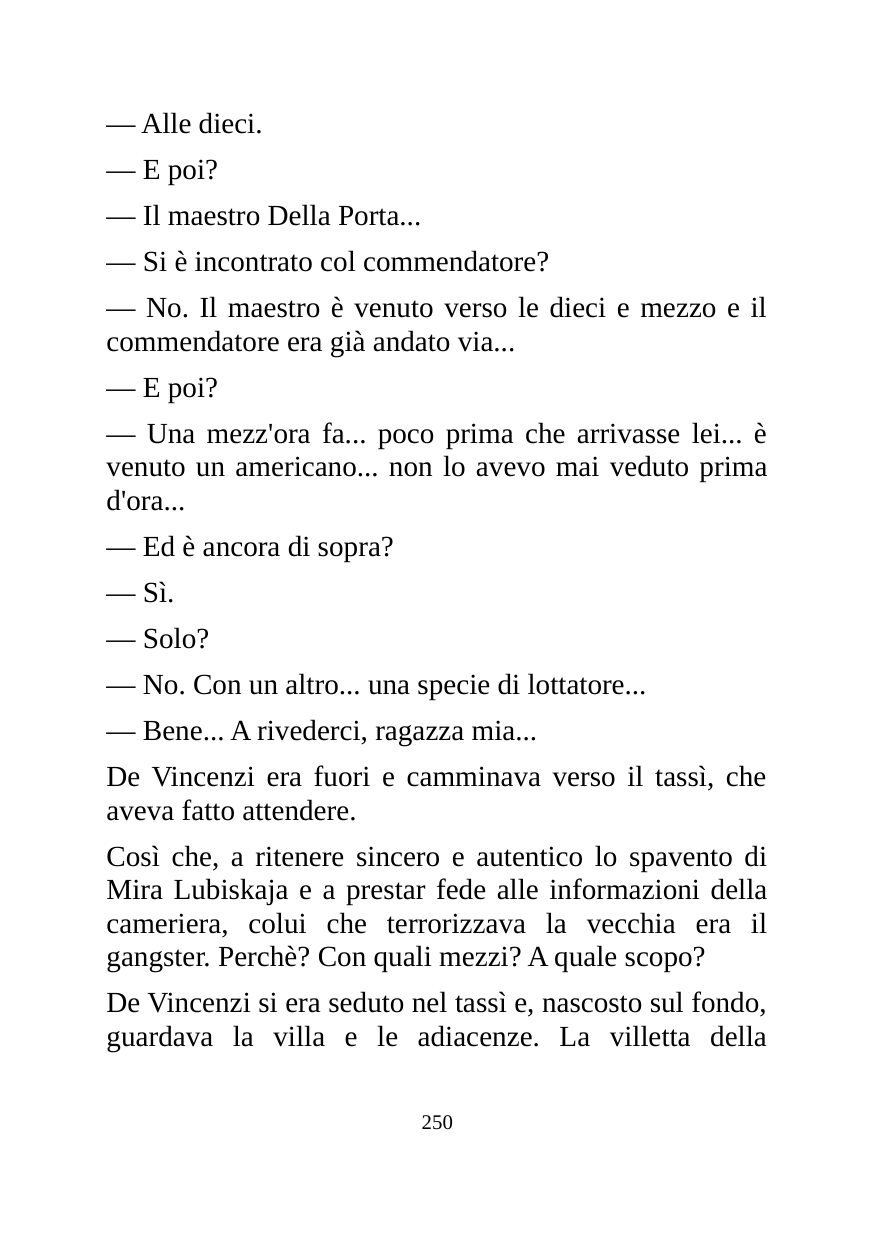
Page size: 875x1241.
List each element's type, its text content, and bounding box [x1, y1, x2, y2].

text — Solo? [106, 621, 768, 655]
text — Sì. [106, 575, 768, 609]
text — E poi? [106, 370, 768, 403]
text — Alle dieci. [106, 106, 768, 140]
text — Bene... A rivederci, ragazza mia... [106, 713, 768, 747]
text — E poi? [106, 152, 768, 186]
text — No. Il maestro è venuto verso le dieci e mezzo e il commendatore era già andato via... [106, 290, 768, 357]
text De Vincenzi si era seduto nel tassì e, nascosto sul fondo, guardava la villa e le adiacenze. La villetta della [106, 986, 768, 1053]
text — Una mezz'ora fa... poco prima che arrivasse lei... è venuto un americano... non lo avevo mai veduto prima d'ora... [106, 416, 768, 517]
text — Il maestro Della Porta... [106, 198, 768, 232]
text Così che, a ritenere sincero e autentico lo spavento di Mira Lubiskaja e a prestar fede alle informazioni della cameriera, colui che terrorizzava la vecchia era il gangster. Perchè? Con quali mezzi? A quale scopo? [106, 839, 768, 973]
text De Vincenzi era fuori e camminava verso il tassì, che aveva fatto attendere. [106, 759, 768, 826]
text — No. Con un altro... una specie di lottatore... [106, 667, 768, 701]
text — Si è incontrato col commendatore? [106, 244, 768, 278]
text — Ed è ancora di sopra? [106, 529, 768, 563]
